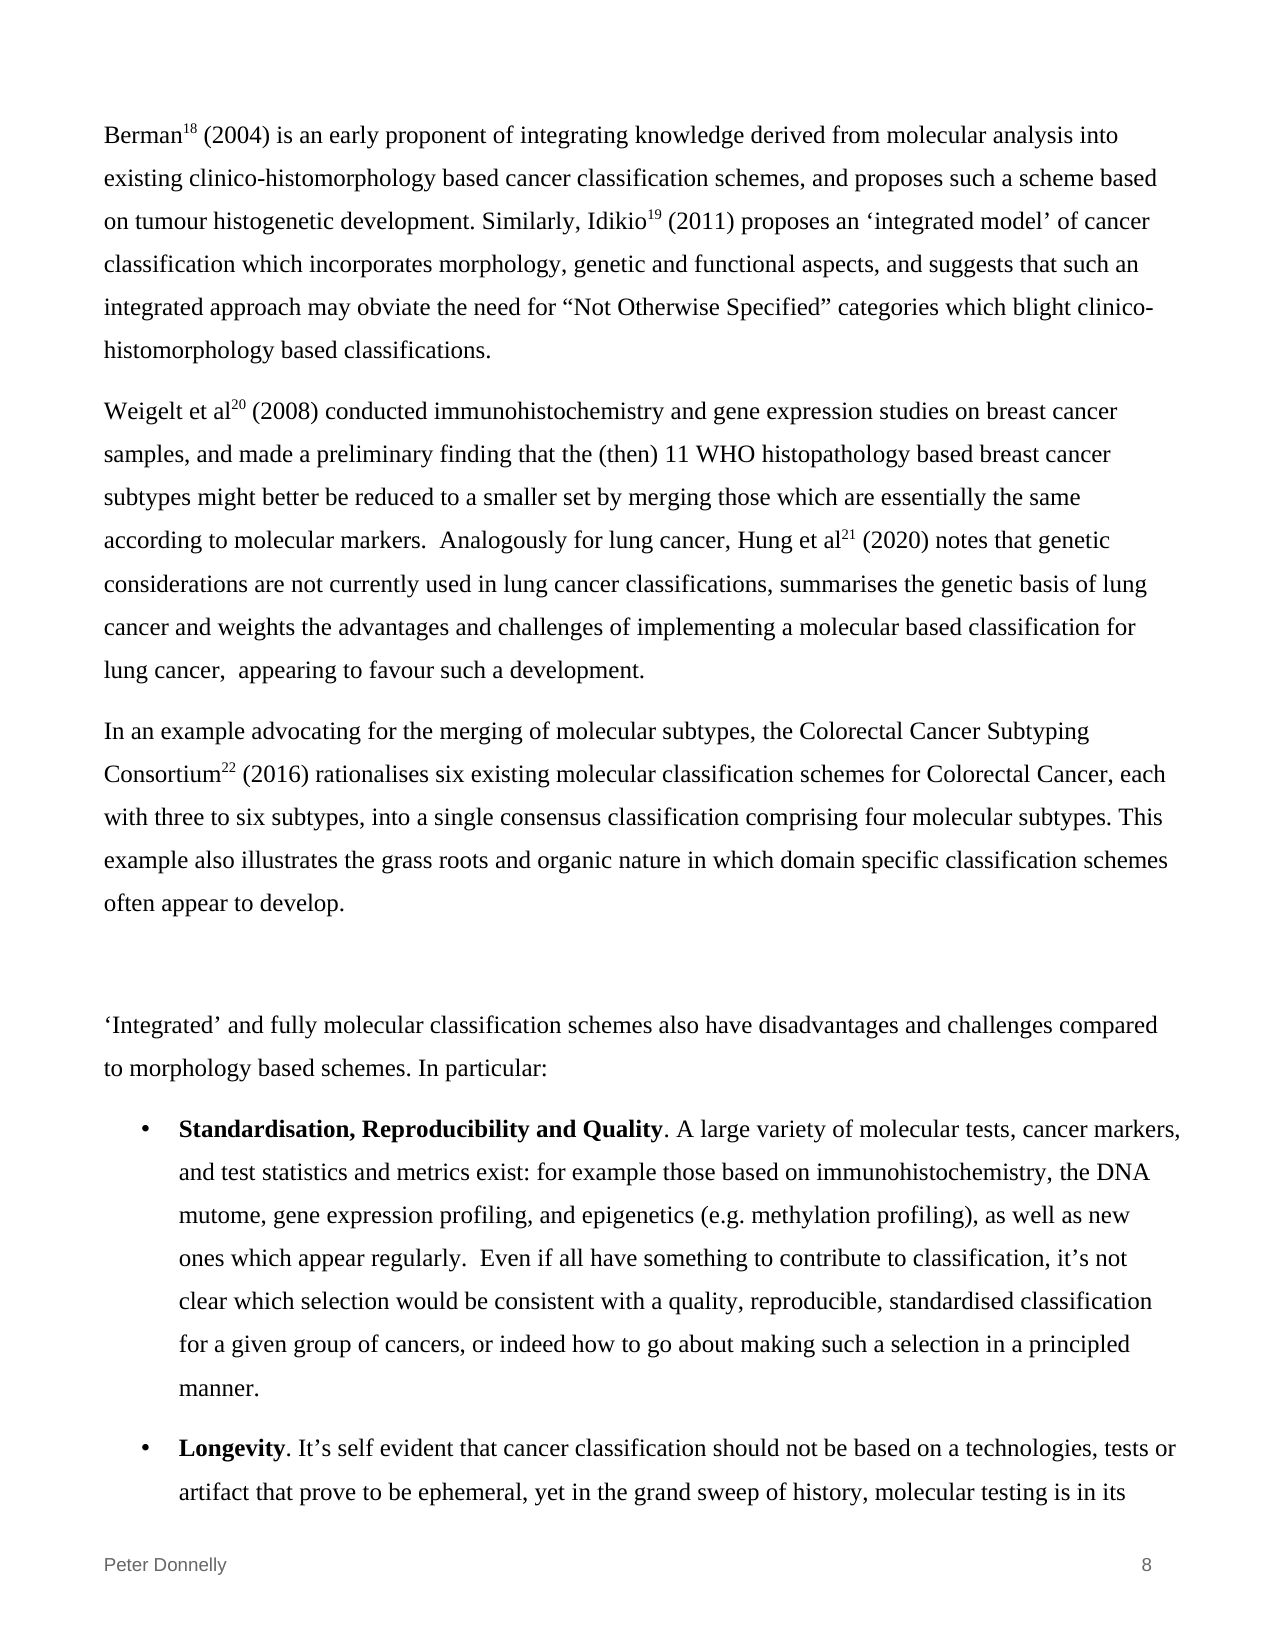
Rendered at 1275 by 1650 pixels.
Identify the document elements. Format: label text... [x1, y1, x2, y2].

text Weigelt et al (2008) conducted immunohistochemistry and gene expression studies on breast cancer samples, and made a preliminary finding that the (then) 11 WHO histopathology based breast cancer subtypes might better be reduced to a smaller set by merging those which are essentially the same according to molecular markers. Analogously for lung cancer, Hung et al (2020) notes that genetic considerations are not currently used in lung cancer classifications, summarises the genetic basis of lung cancer and weights the advantages and challenges of implementing a molecular based classification for lung cancer, appearing to favour such a development. [103, 396, 1181, 684]
list Longevity. It’s self evident that cancer classification should not be based on a technologies, tests or artifact that prove to be ephemeral, yet in the grand sweep of history, molecular testing is in its [141, 1433, 1181, 1505]
text ‘Integrated’ and fully molecular classification schemes also have disadvantages and challenges compared to morphology based schemes. In particular: [103, 1010, 1181, 1082]
text In an example advocating for the merging of molecular subtypes, the Colorectal Cancer Subtyping Consortium (2016) rationalises six existing molecular classification schemes for Colorectal Cancer, each with three to six subtypes, into a single consensus classification comprising four molecular subtypes. This example also illustrates the grass roots and organic nature in which domain specific classification schemes often appear to develop. [103, 716, 1181, 917]
list Standardisation, Reproducibility and Quality. A large variety of molecular tests, cancer markers, and test statistics and metrics exist: for example those based on immunohistochemistry, the DNA mutome, gene expression profiling, and epigenetics (e.g. methylation profiling), as well as new ones which appear regularly. Even if all have something to contribute to classification, it’s not clear which selection would be consistent with a quality, reproducible, standardised classification for a given group of cancers, or indeed how to go about making such a selection in a principled manner. [141, 1114, 1181, 1401]
text Berman (2004) is an early proponent of integrating knowledge derived from molecular analysis into existing clinico-histomorphology based cancer classification schemes, and proposes such a scheme based on tumour histogenetic development. Similarly, Idikio (2011) proposes an ‘integrated model’ of cancer classification which incorporates morphology, genetic and functional aspects, and suggests that such an integrated approach may obviate the need for “Not Otherwise Specified” categories which blight clinico-histomorphology based classifications. [103, 120, 1181, 364]
